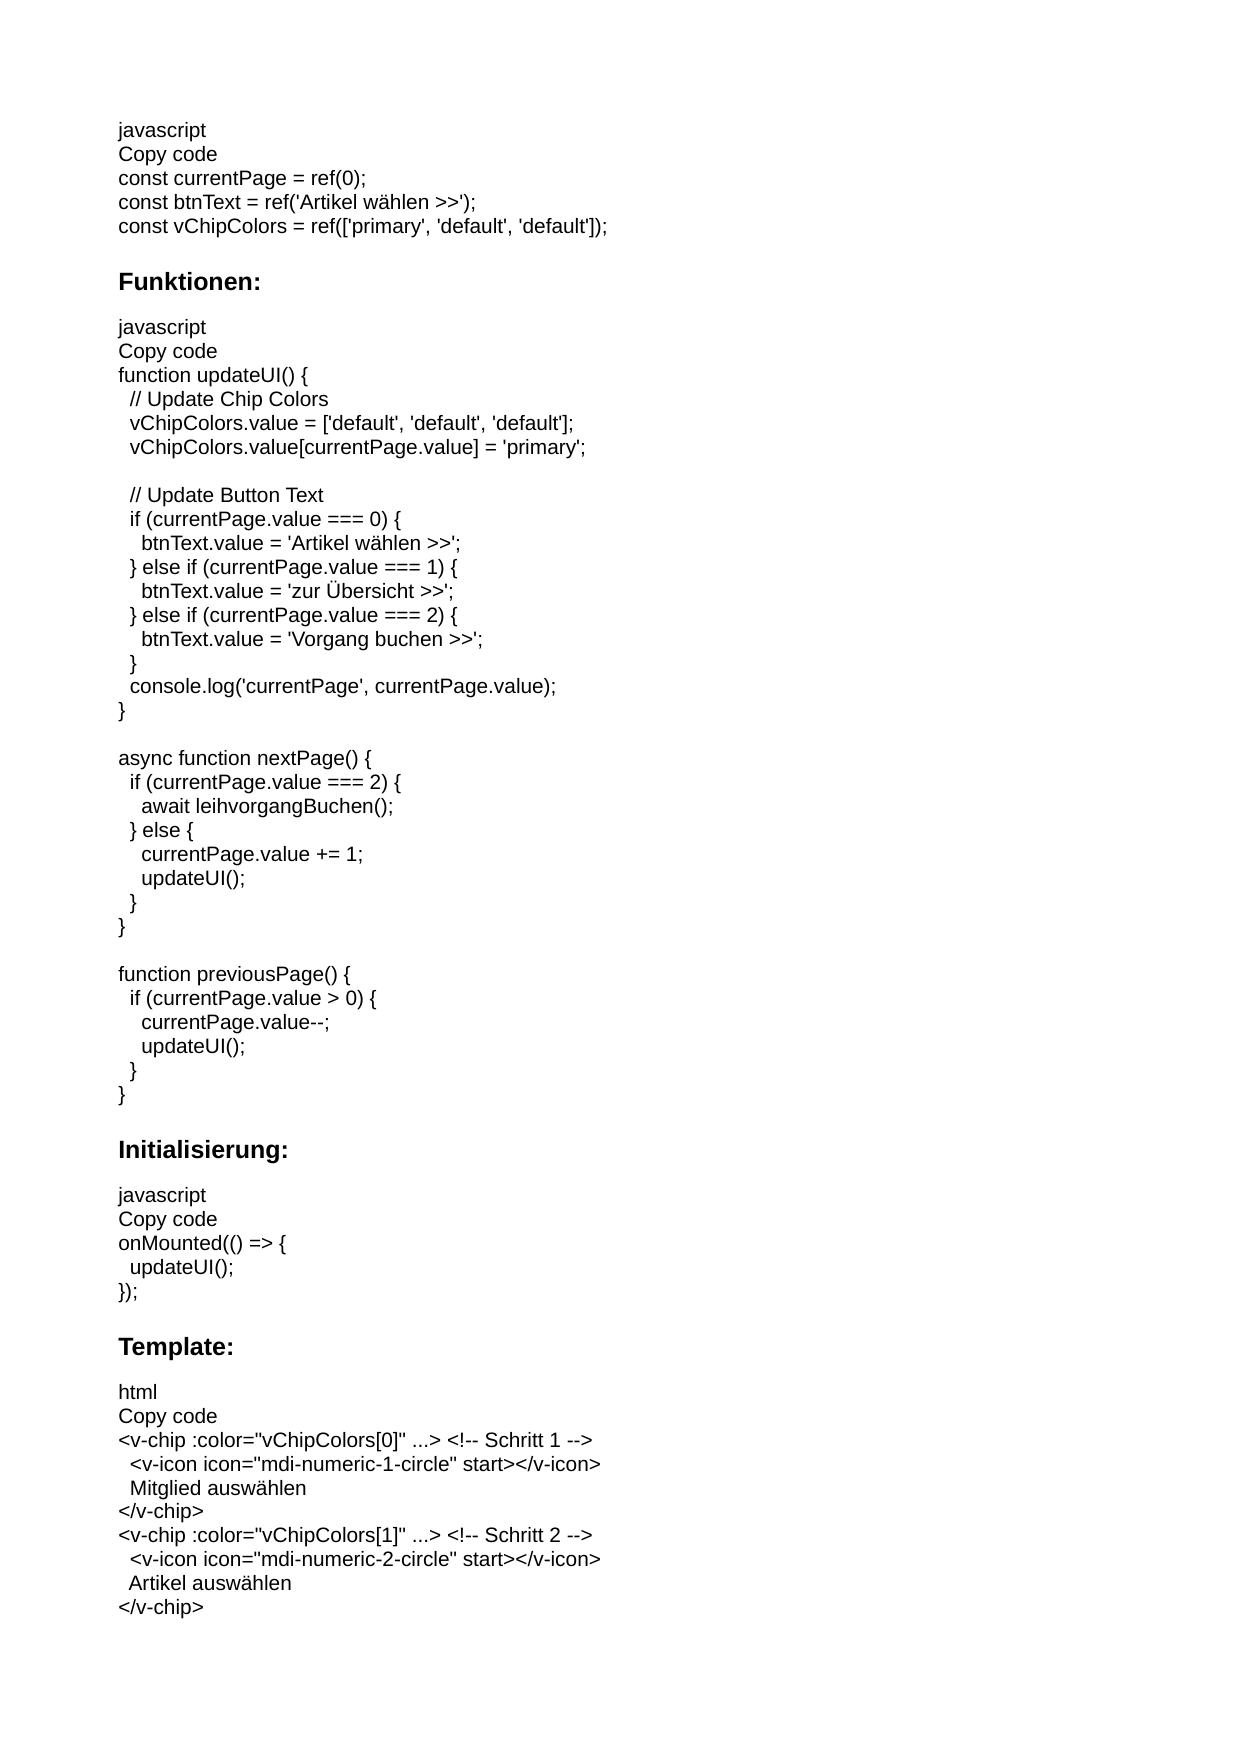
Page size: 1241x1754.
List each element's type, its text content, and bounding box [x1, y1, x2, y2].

text <v-icon icon="mdi-numeric-2-circle" start></v-icon> [118, 1547, 1122, 1571]
text Artikel auswählen [118, 1571, 1122, 1595]
text const currentPage = ref(0); [118, 166, 1122, 190]
text } else { [118, 818, 1122, 842]
text Copy code [118, 1207, 1122, 1231]
text const btnText = ref('Artikel wählen >>'); [118, 190, 1122, 214]
text </v-chip> [118, 1499, 1122, 1523]
text } [118, 1082, 1122, 1106]
text } [118, 914, 1122, 938]
text updateUI(); [118, 1034, 1122, 1058]
text btnText.value = 'zur Übersicht >>'; [118, 578, 1122, 602]
text </v-chip> [118, 1595, 1122, 1619]
text updateUI(); [118, 1254, 1122, 1278]
text async function nextPage() { [118, 746, 1122, 770]
text } [118, 650, 1122, 674]
text html [118, 1379, 1122, 1403]
text function updateUI() { [118, 363, 1122, 387]
text currentPage.value--; [118, 1010, 1122, 1034]
text <v-icon icon="mdi-numeric-1-circle" start></v-icon> [118, 1451, 1122, 1475]
text currentPage.value += 1; [118, 842, 1122, 866]
text } else if (currentPage.value === 1) { [118, 554, 1122, 578]
text Funktionen: [118, 267, 1122, 296]
text // Update Button Text [118, 483, 1122, 507]
text updateUI(); [118, 866, 1122, 890]
text if (currentPage.value === 0) { [118, 507, 1122, 531]
text btnText.value = 'Vorgang buchen >>'; [118, 626, 1122, 650]
text // Update Chip Colors [118, 387, 1122, 411]
text }); [118, 1278, 1122, 1302]
text Copy code [118, 1403, 1122, 1427]
text } [118, 890, 1122, 914]
text Mitglied auswählen [118, 1475, 1122, 1499]
text } [118, 1058, 1122, 1082]
text vChipColors.value = ['default', 'default', 'default']; [118, 411, 1122, 435]
text onMounted(() => { [118, 1231, 1122, 1254]
text Template: [118, 1332, 1122, 1361]
text javascript [118, 1183, 1122, 1207]
text Copy code [118, 142, 1122, 166]
text javascript [118, 315, 1122, 339]
text if (currentPage.value > 0) { [118, 986, 1122, 1010]
text javascript [118, 118, 1122, 142]
text } else if (currentPage.value === 2) { [118, 602, 1122, 626]
text const vChipColors = ref(['primary', 'default', 'default']); [118, 214, 1122, 238]
text if (currentPage.value === 2) { [118, 770, 1122, 794]
text await leihvorgangBuchen(); [118, 794, 1122, 818]
text function previousPage() { [118, 962, 1122, 986]
text console.log('currentPage', currentPage.value); [118, 674, 1122, 698]
text Copy code [118, 339, 1122, 363]
text <v-chip :color="vChipColors[0]" ...> <!-- Schritt 1 --> [118, 1427, 1122, 1451]
text } [118, 698, 1122, 722]
text vChipColors.value[currentPage.value] = 'primary'; [118, 435, 1122, 459]
text btnText.value = 'Artikel wählen >>'; [118, 531, 1122, 554]
text Initialisierung: [118, 1135, 1122, 1164]
text <v-chip :color="vChipColors[1]" ...> <!-- Schritt 2 --> [118, 1523, 1122, 1547]
